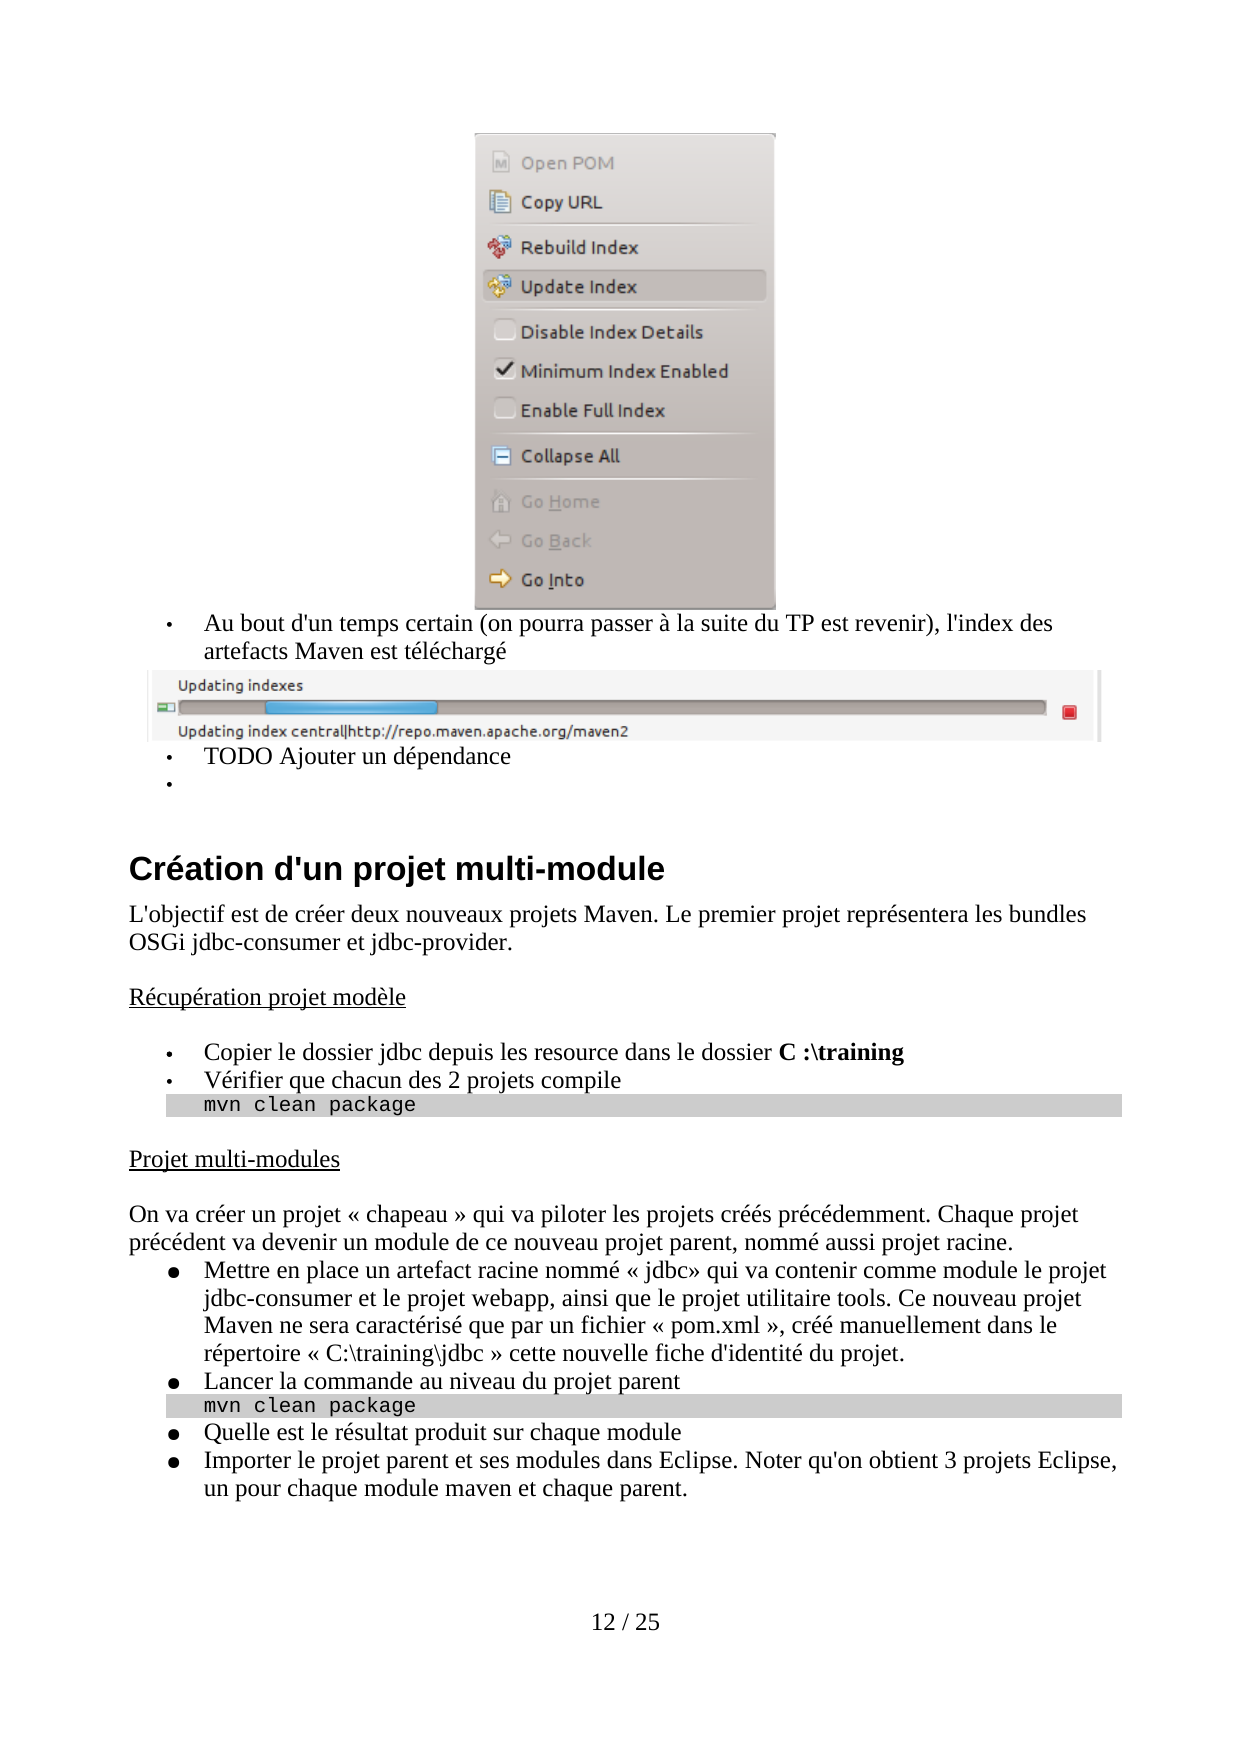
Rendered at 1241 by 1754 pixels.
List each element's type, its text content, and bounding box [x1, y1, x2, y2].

list mvn clean package [166, 1094, 1122, 1117]
text L'objectif est de créer deux nouveaux projets Maven. Le premier projet représentera les bundles OSGi jdbc-consumer et jdbc-provider. [128, 900, 1122, 955]
list Mettre en place un artefact racine nommé « jdbc» qui va contenir comme module le projet jdbc-consumer et le projet webapp, ainsi que le projet utilitaire tools. Ce nouveau projet Maven ne sera caractérisé que par un fichier « pom.xml », créé manuellement dans le répertoire « C:\training\jdbc » cette nouvelle fiche d'identité du projet. [166, 1256, 1122, 1367]
list Vérifier que chacun des 2 projets compile [166, 1066, 1122, 1094]
list mvn clean package [166, 1394, 1122, 1418]
picture [147, 670, 1104, 742]
text Récupération projet modèle [128, 983, 1122, 1011]
text Projet multi-modules [128, 1145, 1122, 1173]
text On va créer un projet « chapeau » qui va piloter les projets créés précédemment. Chaque projet précédent va devenir un module de ce nouveau projet parent, nommé aussi projet racine. [128, 1201, 1122, 1256]
list TODO Ajouter un dépendance [166, 742, 1122, 769]
list Lancer la commande au niveau du projet parent [166, 1367, 1122, 1394]
list Importer le projet parent et ses modules dans Eclipse. Noter qu'on obtient 3 projets Eclipse, un pour chaque module maven et chaque parent. [166, 1446, 1122, 1501]
list Au bout d'un temps certain (on pourra passer à la suite du TP est revenir), l'index des artefacts Maven est téléchargé [166, 118, 1122, 665]
picture [474, 133, 776, 610]
subtitle Création d'un projet multi-module [128, 850, 1122, 887]
list Quelle est le résultat produit sur chaque module [166, 1418, 1122, 1446]
list Copier le dossier jdbc depuis les resource dans le dossier C :\training [166, 1038, 1122, 1066]
